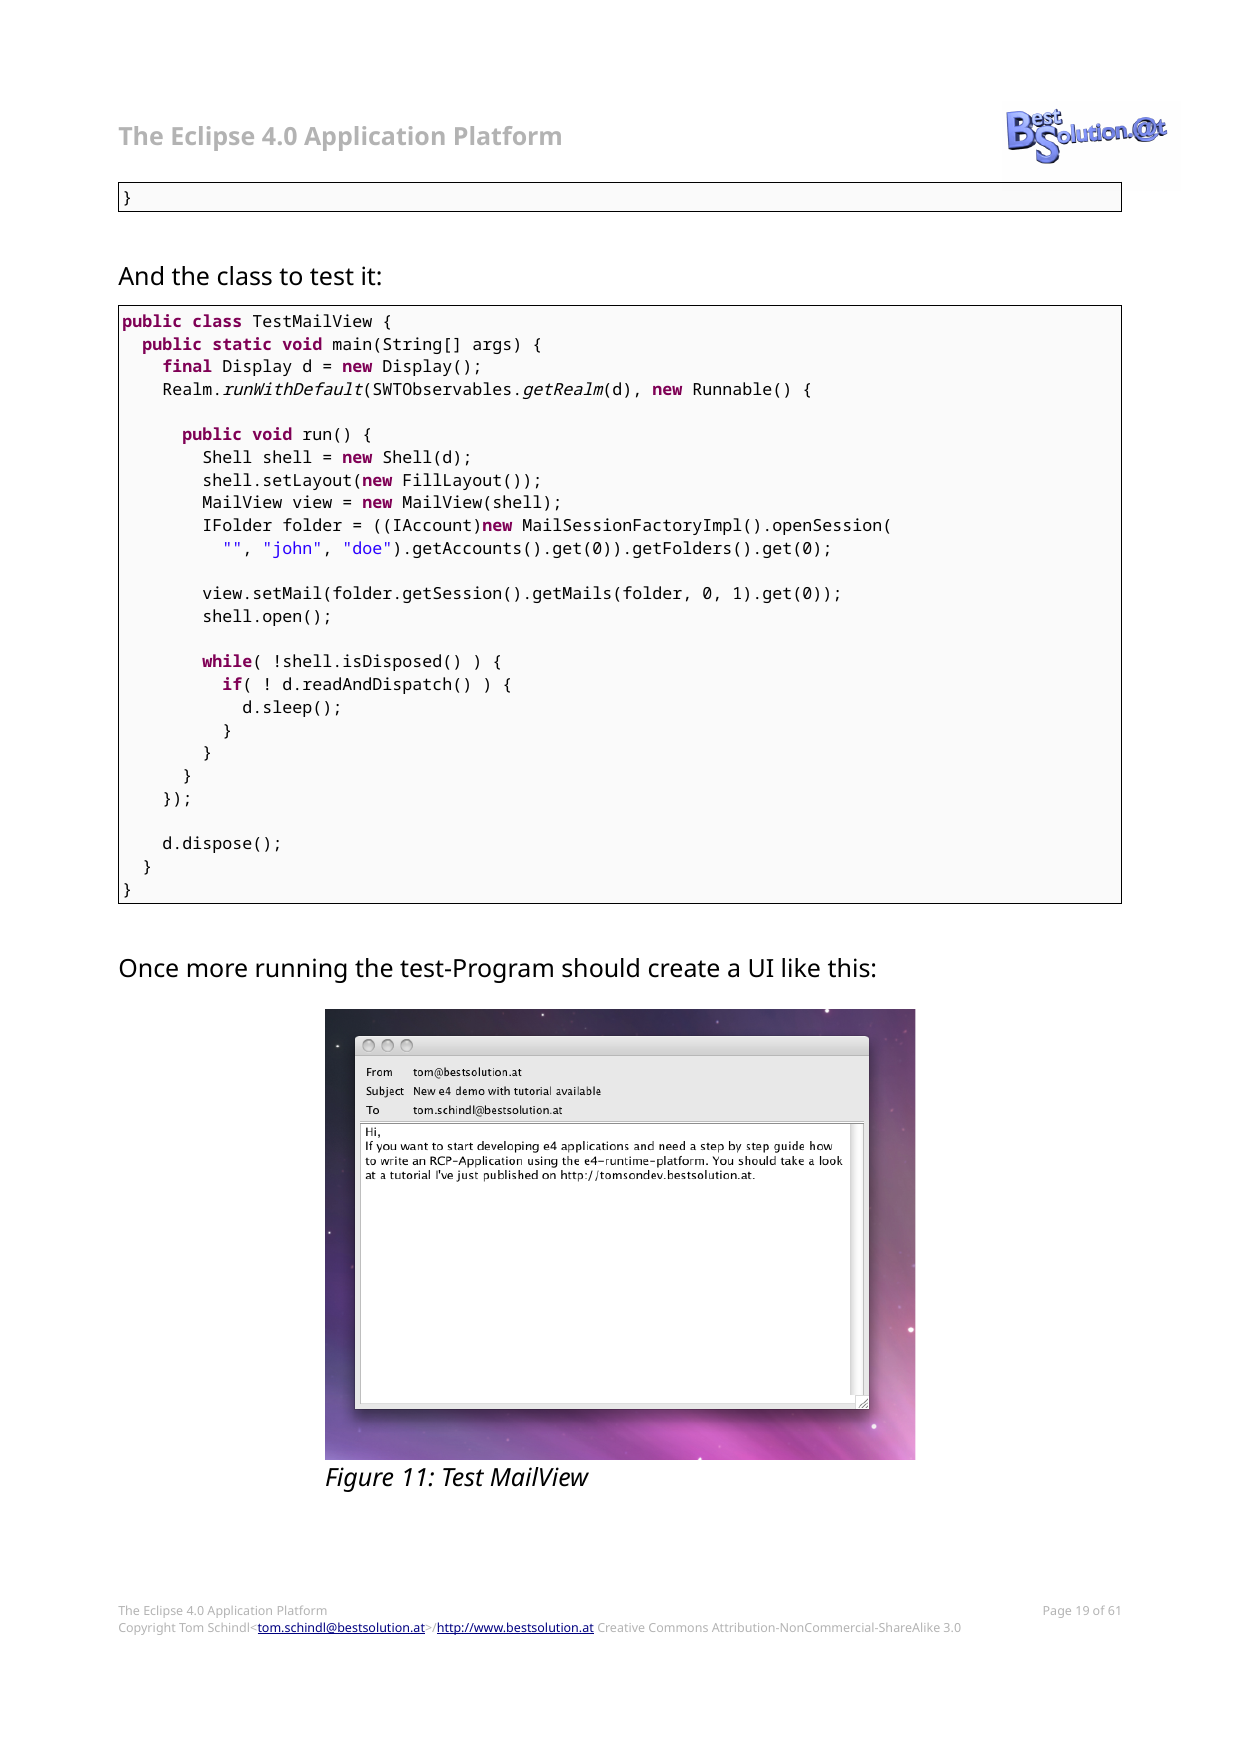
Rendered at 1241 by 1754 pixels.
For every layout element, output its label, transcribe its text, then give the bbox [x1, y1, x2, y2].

text shell.open(); [119, 601, 1121, 623]
text shell.setLayout(new FillLayout()); [119, 464, 1121, 487]
text And the class to test it: [118, 259, 1122, 293]
text final Display d = new Display(); [119, 351, 1121, 373]
text while( !shell.isDisposed() ) { [119, 646, 1121, 669]
text public class TestMailView { [119, 306, 1121, 328]
text view.setMail(folder.getSession().getMails(folder, 0, 1).get(0)); [119, 578, 1121, 601]
text } [119, 714, 1121, 737]
text Shell shell = new Shell(d); [119, 442, 1121, 464]
text if( ! d.readAndDispatch() ) { [119, 669, 1121, 691]
text }); [119, 782, 1121, 805]
picture [325, 1009, 916, 1460]
text } [119, 759, 1121, 782]
text d.dispose(); [119, 828, 1121, 850]
text } [119, 873, 1121, 903]
text IFolder folder = ((IAccount)new MailSessionFactoryImpl().openSession( "", "john", "doe").getAccounts().get(0)).getFolders().get(0); [119, 510, 1121, 555]
picture [1002, 101, 1181, 191]
text d.sleep(); [119, 691, 1121, 714]
text } [119, 183, 1121, 211]
text } [119, 850, 1121, 873]
text Once more running the test-Program should create a UI like this: [118, 950, 1122, 984]
text } [119, 737, 1121, 759]
text Figure 11: Test MailView [325, 1460, 915, 1493]
text Realm.runWithDefault(SWTObservables.getRealm(d), new Runnable() { [119, 373, 1121, 396]
text public static void main(String[] args) { [119, 328, 1121, 351]
text public void run() { [119, 419, 1121, 442]
text MailView view = new MailView(shell); [119, 487, 1121, 510]
